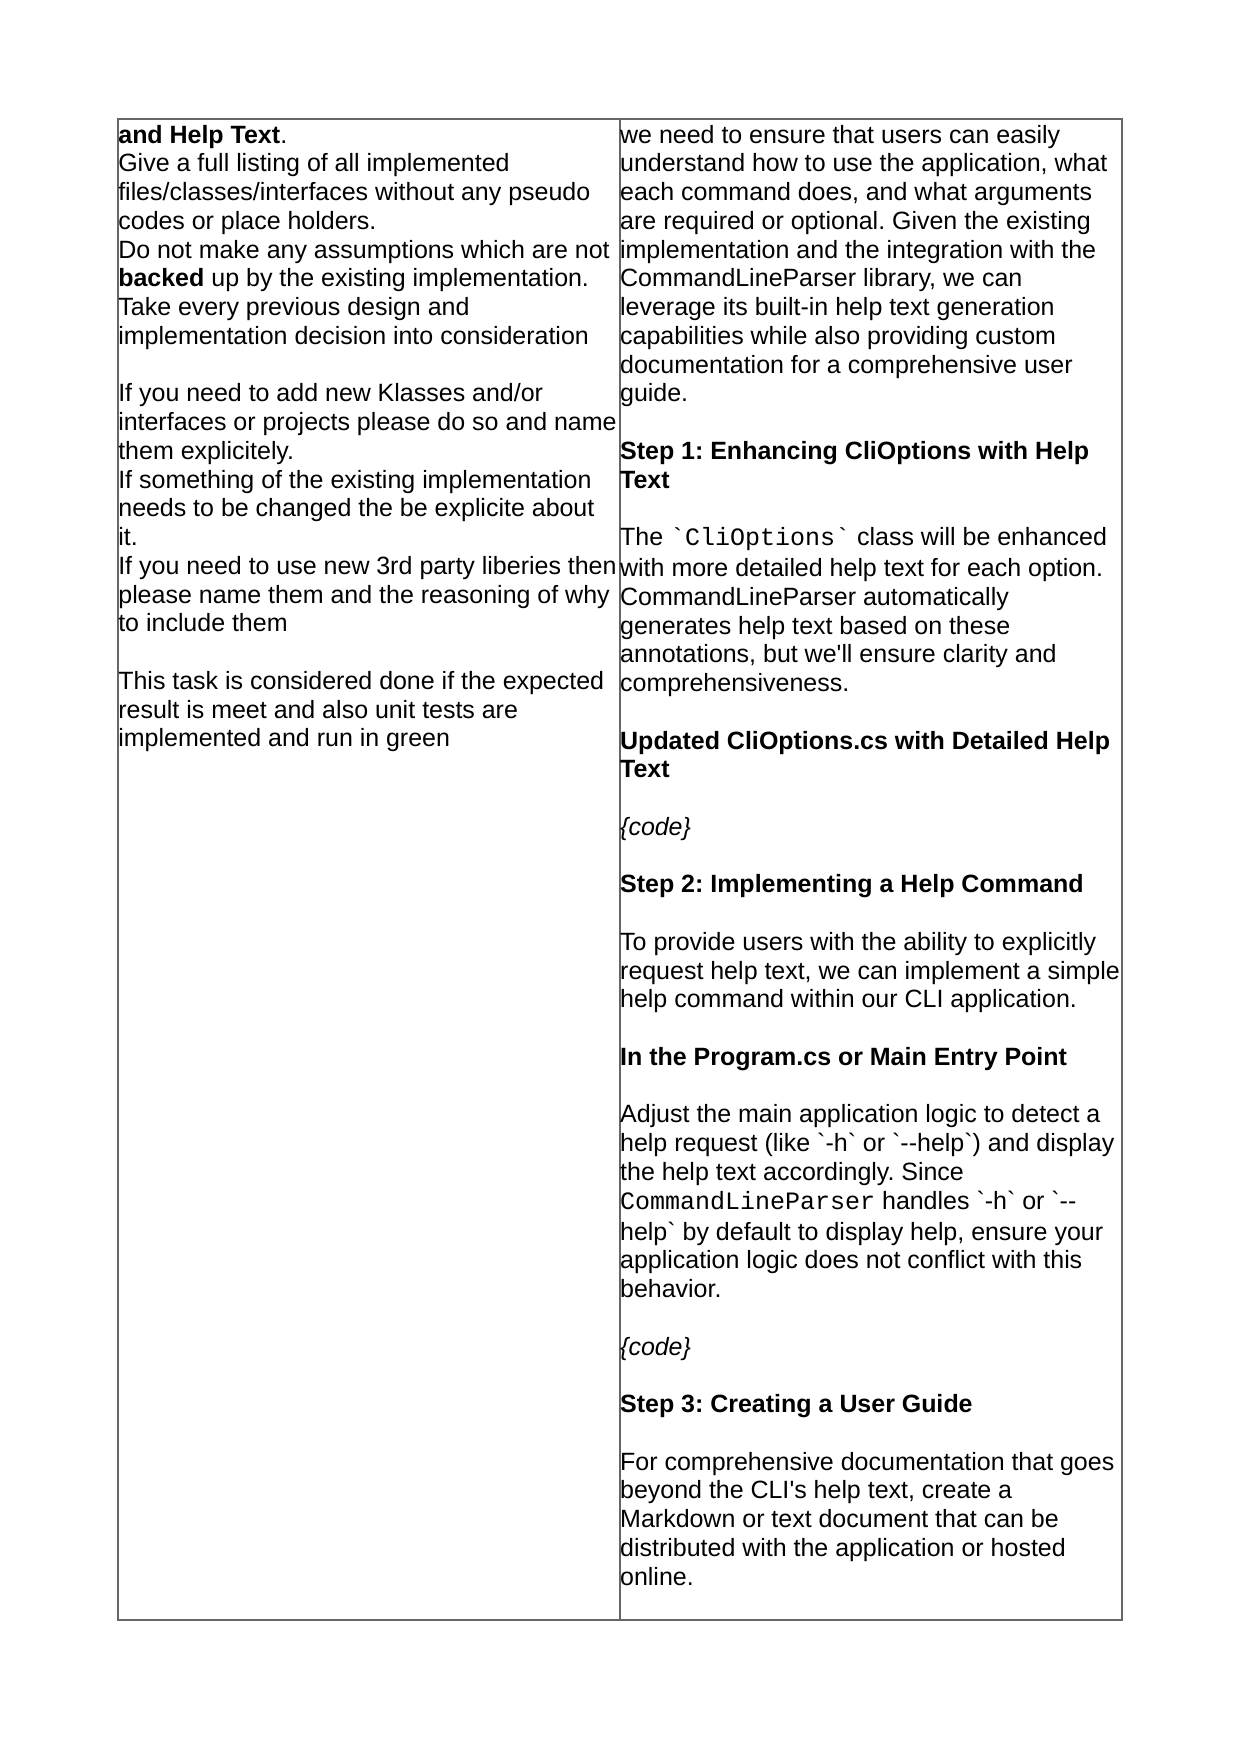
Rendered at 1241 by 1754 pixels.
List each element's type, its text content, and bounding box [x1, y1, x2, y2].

table_cell and Help Text. Give a full listing of all implemented files/classes/interfaces without any pseudo codes or place holders. Do not make any assumptions which are not backed up by the existing implementation. Take every previous design and implementation decision into consideration If you need to add new Klasses and/or interfaces or projects please do so and name them explicitely. If something of the existing implementation needs to be changed the be explicite about it. If you need to use new 3rd party liberies then please name them and the reasoning of why to include them This task is considered done if the expected result is meet and also unit tests are implemented and run in green [119, 120, 619, 1619]
table_cell we need to ensure that users can easily understand how to use the application, what each command does, and what arguments are required or optional. Given the existing implementation and the integration with the CommandLineParser library, we can leverage its built-in help text generation capabilities while also providing custom documentation for a comprehensive user guide. Step 1: Enhancing CliOptions with Help Text The `CliOptions` class will be enhanced with more detailed help text for each option. CommandLineParser automatically generates help text based on these annotations, but we'll ensure clarity and comprehensiveness. Updated CliOptions.cs with Detailed Help Text {code} Step 2: Implementing a Help Command To provide users with the ability to explicitly request help text, we can implement a simple help command within our CLI application. In the Program.cs or Main Entry Point Adjust the main application logic to detect a help request (like `-h` or `--help`) and display the help text accordingly. Since CommandLineParser handles `-h` or `--help` by default to display help, ensure your application logic does not conflict with this behavior. {code} Step 3: Creating a User Guide For comprehensive documentation that goes beyond the CLI's help text, create a Markdown or text document that can be distributed with the application or hosted online. [621, 120, 1121, 1619]
